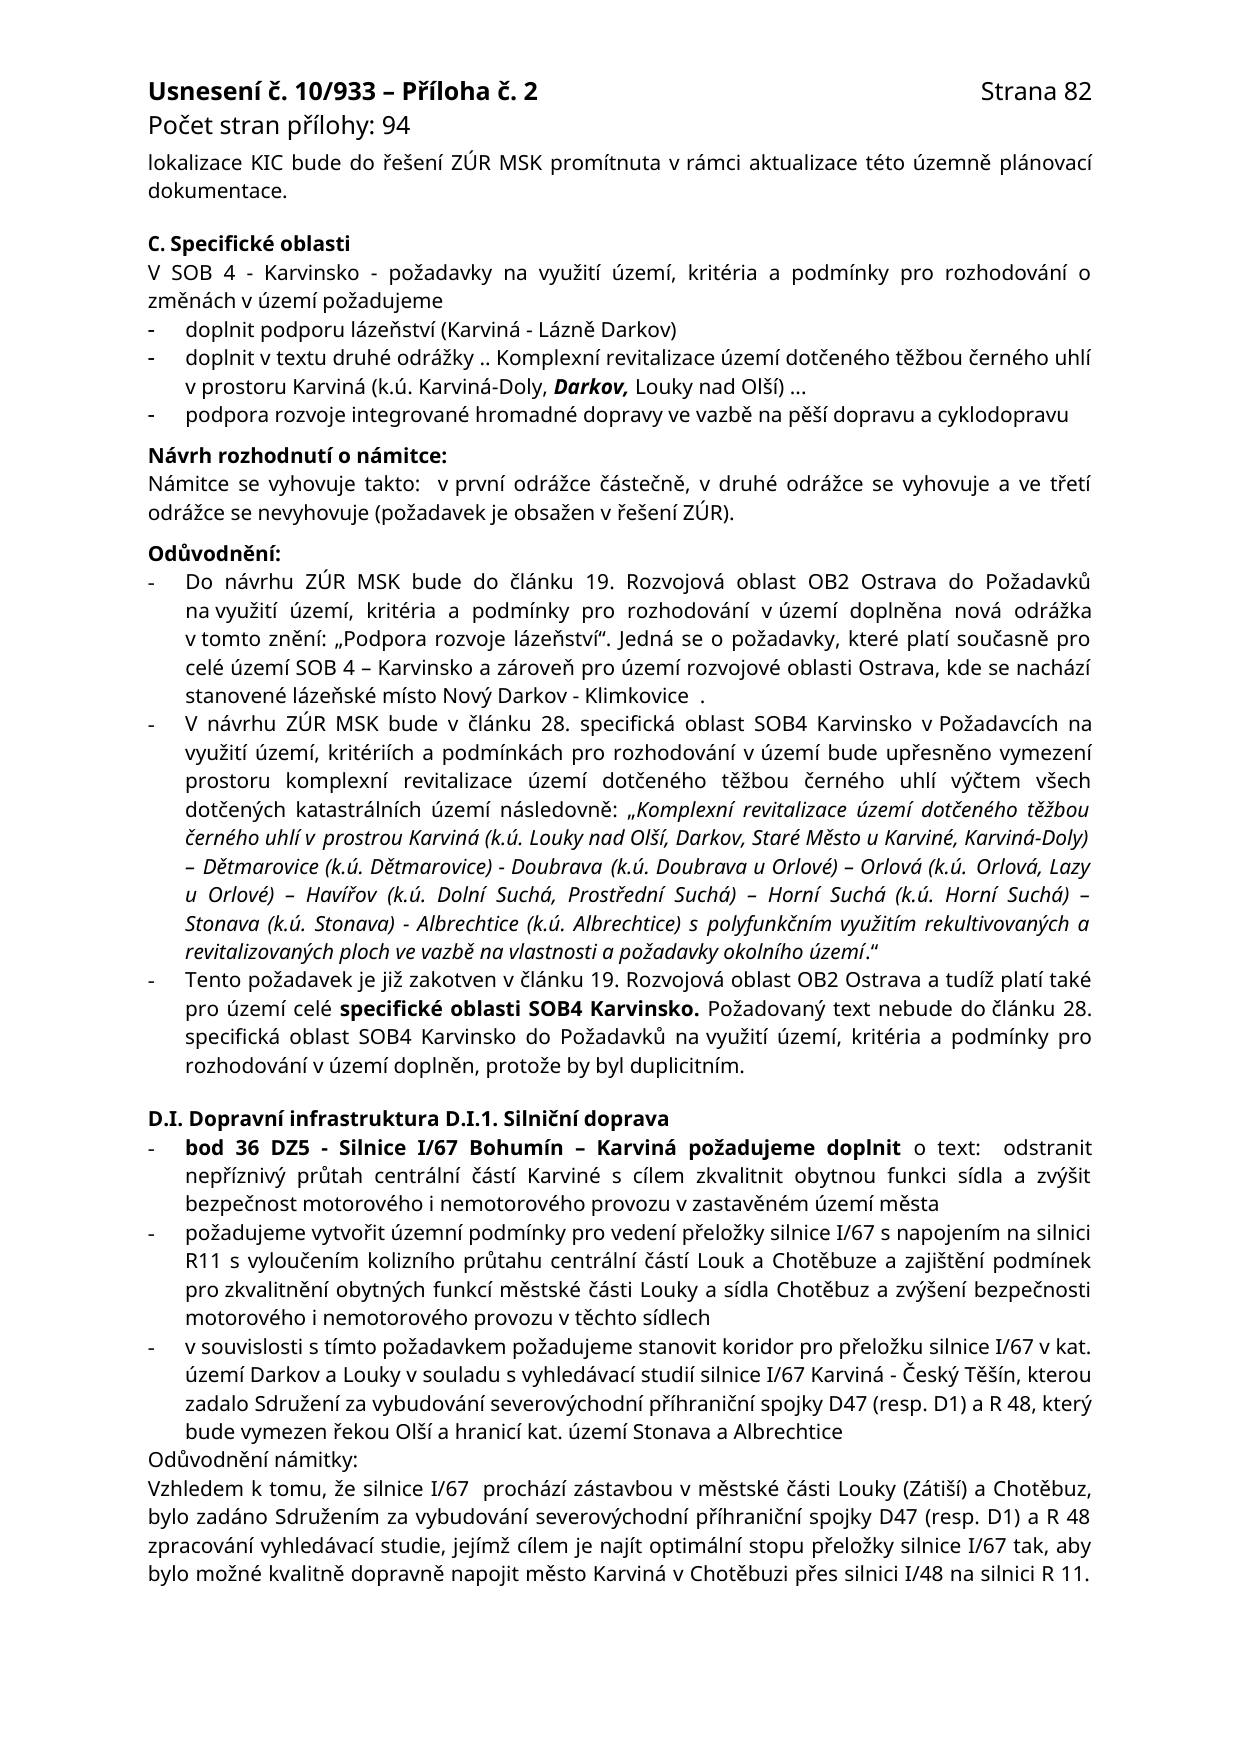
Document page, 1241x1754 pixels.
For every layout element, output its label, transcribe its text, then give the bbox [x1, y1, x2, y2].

list požadujeme vytvořit územní podmínky pro vedení přeložky silnice I/67 s napojením na silnici R11 s vyloučením kolizního průtahu centrální částí Louk a Chotěbuze a zajištění podmínek pro zkvalitnění obytných funkcí městské části Louky a sídla Chotěbuz a zvýšení bezpečnosti motorového i nemotorového provozu v těchto sídlech [148, 1218, 1092, 1332]
text C. Specifické oblasti [148, 229, 1092, 258]
text lokalizace KIC bude do řešení ZÚR MSK promítnuta v rámci aktualizace této územně plánovací dokumentace. [148, 148, 1092, 204]
text Vzhledem k tomu, že silnice I/67 prochází zástavbou v městské části Louky (Zátiší) a Chotěbuz, bylo zadáno Sdružením za vybudování severovýchodní příhraniční spojky D47 (resp. D1) a R 48 zpracování vyhledávací studie, jejímž cílem je najít optimální stopu přeložky silnice I/67 tak, aby bylo možné kvalitně dopravně napojit město Karviná v Chotěbuzi přes silnici I/48 na silnici R 11. [148, 1474, 1092, 1588]
text Odůvodnění: [148, 539, 1092, 567]
text V SOB 4 - Karvinsko - požadavky na využití území, kritéria a podmínky pro rozhodování o změnách v území požadujeme [148, 258, 1092, 315]
list Do návrhu ZÚR MSK bude do článku 19. Rozvojová oblast OB2 Ostrava do Požadavků na využití území, kritéria a podmínky pro rozhodování v území doplněna nová odrážka v tomto znění: „Podpora rozvoje lázeňství“. Jedná se o požadavky, které platí současně pro celé území SOB 4 – Karvinsko a zároveň pro území rozvojové oblasti Ostrava, kde se nachází stanovené lázeňské místo Nový Darkov - Klimkovice . [148, 567, 1092, 709]
list v souvislosti s tímto požadavkem požadujeme stanovit koridor pro přeložku silnice I/67 v kat. území Darkov a Louky v souladu s vyhledávací studií silnice I/67 Karviná - Český Těšín, kterou zadalo Sdružení za vybudování severovýchodní příhraniční spojky D47 (resp. D1) a R 48, který bude vymezen řekou Olší a hranicí kat. území Stonava a Albrechtice [148, 1332, 1092, 1446]
list podpora rozvoje integrované hromadné dopravy ve vazbě na pěší dopravu a cyklodopravu [148, 400, 1092, 429]
list Tento požadavek je již zakotven v článku 19. Rozvojová oblast OB2 Ostrava a tudíž platí také pro území celé specifické oblasti SOB4 Karvinsko. Požadovaný text nebude do článku 28. specifická oblast SOB4 Karvinsko do Požadavků na využití území, kritéria a podmínky pro rozhodování v území doplněn, protože by byl duplicitním. [148, 966, 1092, 1079]
text Odůvodnění námitky: [148, 1446, 1092, 1474]
text Námitce se vyhovuje takto: v první odrážce částečně, v druhé odrážce se vyhovuje a ve třetí odrážce se nevyhovuje (požadavek je obsažen v řešení ZÚR). [148, 469, 1092, 526]
text Návrh rozhodnutí o námitce: [148, 441, 1092, 469]
list doplnit v textu druhé odrážky .. Komplexní revitalizace území dotčeného těžbou černého uhlí v prostoru Karviná (k.ú. Karviná-Doly, Darkov, Louky nad Olší) ... [148, 343, 1092, 400]
list bod 36 DZ5 - Silnice I/67 Bohumín – Karviná požadujeme doplnit o text: odstranit nepříznivý průtah centrální částí Karviné s cílem zkvalitnit obytnou funkci sídla a zvýšit bezpečnost motorového i nemotorového provozu v zastavěném území města [148, 1133, 1092, 1218]
list V návrhu ZÚR MSK bude v článku 28. specifická oblast SOB4 Karvinsko v Požadavcích na využití území, kritériích a podmínkách pro rozhodování v území bude upřesněno vymezení prostoru komplexní revitalizace území dotčeného těžbou černého uhlí výčtem všech dotčených katastrálních území následovně: „Komplexní revitalizace území dotčeného těžbou černého uhlí v prostrou Karviná (k.ú. Louky nad Olší, Darkov, Staré Město u Karviné, Karviná-Doly) – Dětmarovice (k.ú. Dětmarovice) - Doubrava (k.ú. Doubrava u Orlové) – Orlová (k.ú. Orlová, Lazy u Orlové) – Havířov (k.ú. Dolní Suchá, Prostřední Suchá) – Horní Suchá (k.ú. Horní Suchá) – Stonava (k.ú. Stonava) - Albrechtice (k.ú. Albrechtice) s polyfunkčním využitím rekultivovaných a revitalizovaných ploch ve vazbě na vlastnosti a požadavky okolního území.“ [148, 709, 1092, 966]
text D.I. Dopravní infrastruktura D.I.1. Silniční doprava [148, 1104, 1092, 1133]
list doplnit podporu lázeňství (Karviná - Lázně Darkov) [148, 315, 1092, 343]
